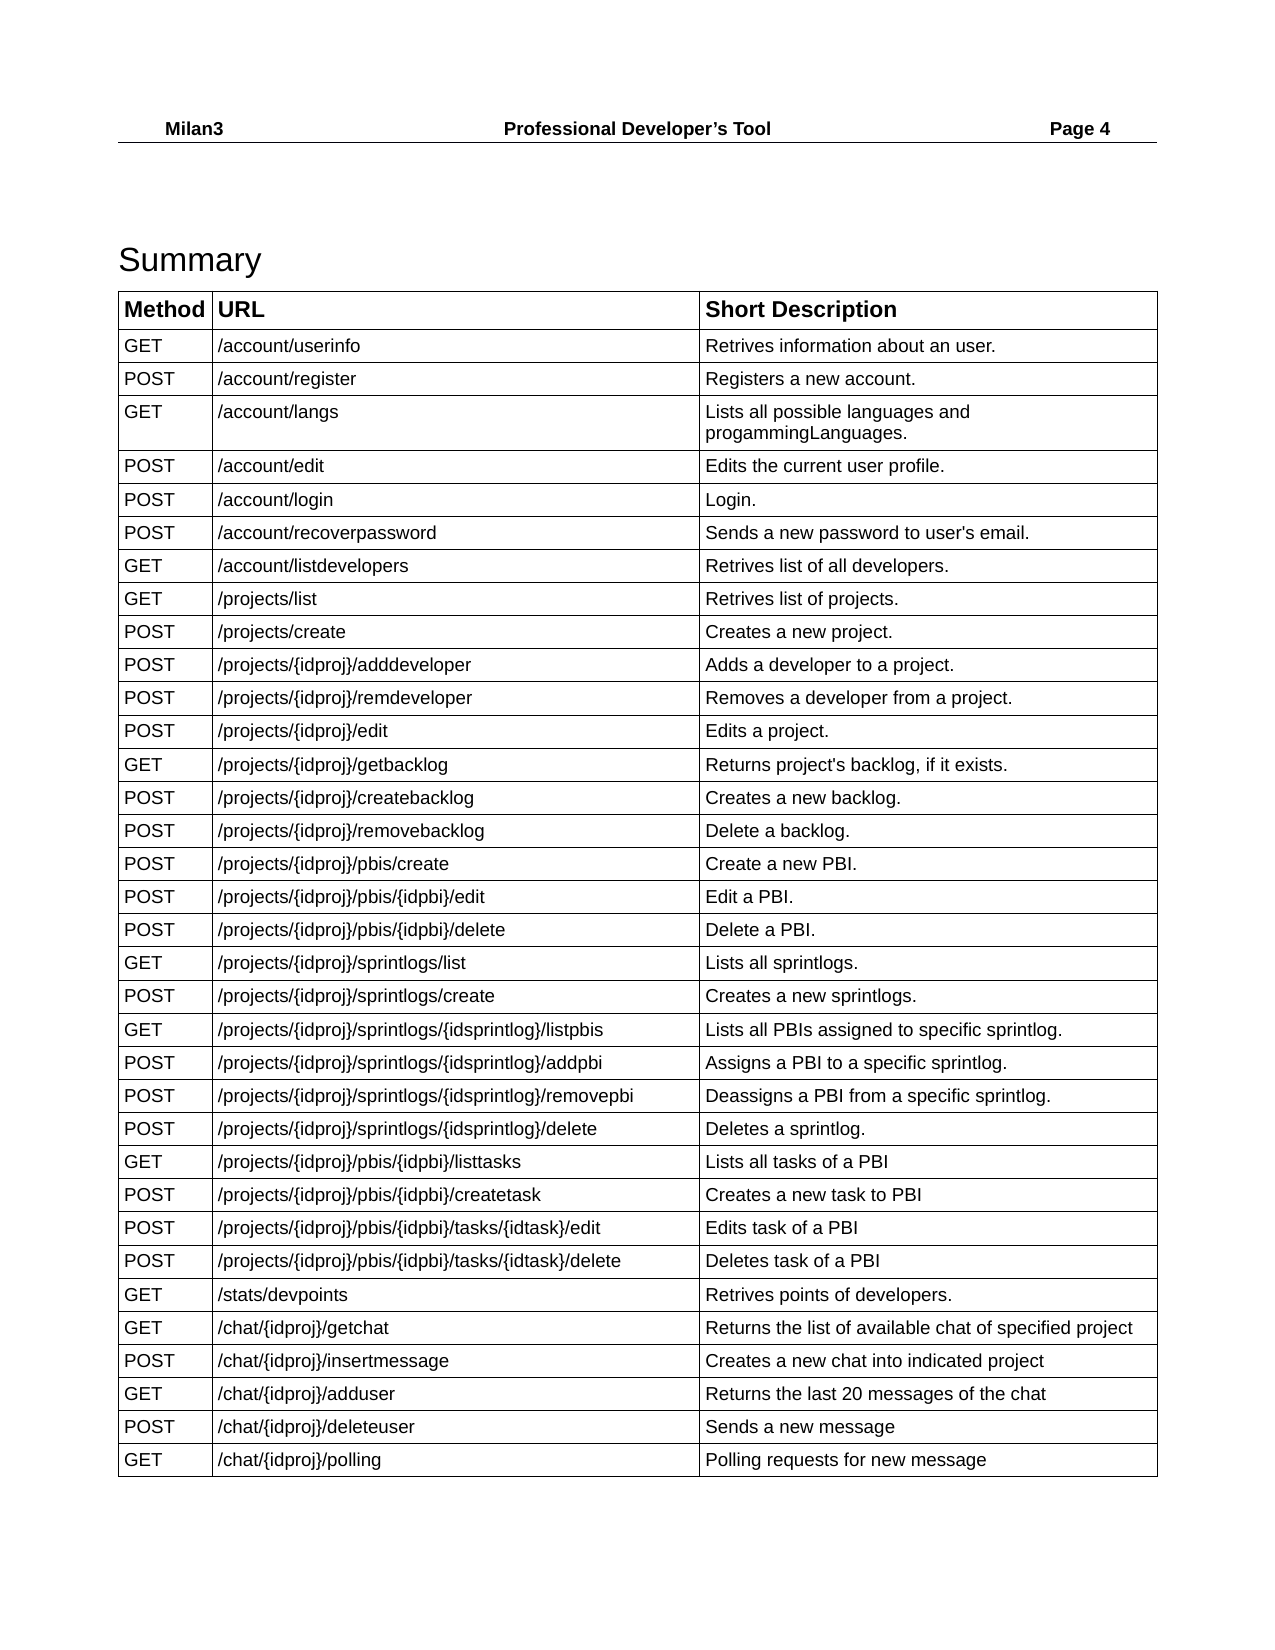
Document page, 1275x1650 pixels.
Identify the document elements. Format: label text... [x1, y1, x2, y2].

table_cell /projects/{idproj}/pbis/{idpbi}/listtasks [213, 1146, 699, 1178]
table_header Short Description [700, 292, 1157, 328]
table_cell Adds a developer to a project. [700, 649, 1157, 681]
table_cell /projects/create [213, 616, 699, 648]
table_cell POST [119, 363, 212, 395]
table_cell GET [119, 1146, 212, 1178]
table_cell POST [119, 848, 212, 880]
table_cell POST [119, 451, 212, 483]
table_cell /account/edit [213, 451, 699, 483]
table_cell /projects/{idproj}/sprintlogs/create [213, 981, 699, 1013]
table_cell Returns the last 20 messages of the chat [700, 1378, 1157, 1410]
table_cell POST [119, 1113, 212, 1145]
table_cell Deletes task of a PBI [700, 1246, 1157, 1278]
table_cell Polling requests for new message [700, 1444, 1157, 1476]
table_cell Registers a new account. [700, 363, 1157, 395]
table_cell Returns project's backlog, if it exists. [700, 749, 1157, 781]
table_cell /chat/{idproj}/getchat [213, 1312, 699, 1344]
table_cell /chat/{idproj}/adduser [213, 1378, 699, 1410]
table_cell POST [119, 682, 212, 714]
table_cell POST [119, 1246, 212, 1278]
table_cell /projects/list [213, 583, 699, 615]
table_cell /projects/{idproj}/pbis/{idpbi}/tasks/{idtask}/delete [213, 1246, 699, 1278]
table_cell Creates a new project. [700, 616, 1157, 648]
table_cell Lists all possible languages and progammingLanguages. [700, 396, 1157, 449]
table_cell POST [119, 1411, 212, 1443]
table_cell Delete a backlog. [700, 815, 1157, 847]
table_cell /projects/{idproj}/pbis/{idpbi}/delete [213, 914, 699, 946]
table_cell Creates a new sprintlogs. [700, 981, 1157, 1013]
table_header Method [119, 292, 212, 328]
table_cell /account/userinfo [213, 330, 699, 362]
table_cell Retrives information about an user. [700, 330, 1157, 362]
table_cell /chat/{idproj}/polling [213, 1444, 699, 1476]
table_cell /chat/{idproj}/deleteuser [213, 1411, 699, 1443]
table_cell /account/listdevelopers [213, 550, 699, 582]
table_cell Sends a new message [700, 1411, 1157, 1443]
table_cell Delete a PBI. [700, 914, 1157, 946]
table_cell /projects/{idproj}/sprintlogs/{idsprintlog}/addpbi [213, 1047, 699, 1079]
table_cell /stats/devpoints [213, 1279, 699, 1311]
table_cell /projects/{idproj}/sprintlogs/{idsprintlog}/listpbis [213, 1014, 699, 1046]
table_cell Retrives list of projects. [700, 583, 1157, 615]
table_cell Lists all tasks of a PBI [700, 1146, 1157, 1178]
table_cell Deletes a sprintlog. [700, 1113, 1157, 1145]
table_cell Edits task of a PBI [700, 1212, 1157, 1244]
table_cell POST [119, 914, 212, 946]
table_cell /chat/{idproj}/insertmessage [213, 1345, 699, 1377]
table_cell Removes a developer from a project. [700, 682, 1157, 714]
table_cell POST [119, 1212, 212, 1244]
table_cell Creates a new backlog. [700, 782, 1157, 814]
table_cell Creates a new task to PBI [700, 1179, 1157, 1211]
table_cell POST [119, 782, 212, 814]
table_cell /account/login [213, 484, 699, 516]
table_cell /projects/{idproj}/pbis/create [213, 848, 699, 880]
table_cell Retrives list of all developers. [700, 550, 1157, 582]
table_cell /projects/{idproj}/pbis/{idpbi}/edit [213, 881, 699, 913]
table_cell POST [119, 815, 212, 847]
table_cell Creates a new chat into indicated project [700, 1345, 1157, 1377]
table_cell /projects/{idproj}/pbis/{idpbi}/createtask [213, 1179, 699, 1211]
table_cell GET [119, 749, 212, 781]
table_cell /projects/{idproj}/pbis/{idpbi}/tasks/{idtask}/edit [213, 1212, 699, 1244]
table_cell GET [119, 396, 212, 449]
table_cell /projects/{idproj}/edit [213, 716, 699, 748]
table_cell /projects/{idproj}/remdeveloper [213, 682, 699, 714]
table_cell Sends a new password to user's email. [700, 517, 1157, 549]
table_cell GET [119, 1378, 212, 1410]
table_cell /projects/{idproj}/sprintlogs/{idsprintlog}/delete [213, 1113, 699, 1145]
table_cell POST [119, 616, 212, 648]
table_cell /projects/{idproj}/adddeveloper [213, 649, 699, 681]
table_cell GET [119, 550, 212, 582]
table_cell Edits the current user profile. [700, 451, 1157, 483]
table_cell /projects/{idproj}/sprintlogs/{idsprintlog}/removepbi [213, 1080, 699, 1112]
table_cell /account/langs [213, 396, 699, 449]
table_cell GET [119, 583, 212, 615]
table_cell /account/recoverpassword [213, 517, 699, 549]
table_cell Retrives points of developers. [700, 1279, 1157, 1311]
table_cell GET [119, 947, 212, 979]
table_cell Edit a PBI. [700, 881, 1157, 913]
table_cell Returns the list of available chat of specified project [700, 1312, 1157, 1344]
table_cell POST [119, 517, 212, 549]
table_cell Create a new PBI. [700, 848, 1157, 880]
table_cell Deassigns a PBI from a specific sprintlog. [700, 1080, 1157, 1112]
table_cell GET [119, 1312, 212, 1344]
table_cell GET [119, 1444, 212, 1476]
table_cell POST [119, 484, 212, 516]
table_cell Lists all PBIs assigned to specific sprintlog. [700, 1014, 1157, 1046]
table_cell GET [119, 1014, 212, 1046]
table_cell POST [119, 1179, 212, 1211]
table_cell /account/register [213, 363, 699, 395]
table_cell POST [119, 649, 212, 681]
table_cell Assigns a PBI to a specific sprintlog. [700, 1047, 1157, 1079]
table_header URL [213, 292, 699, 328]
subtitle Summary [118, 239, 1157, 278]
table_cell POST [119, 1080, 212, 1112]
table_cell POST [119, 1345, 212, 1377]
table_cell POST [119, 1047, 212, 1079]
table_cell Login. [700, 484, 1157, 516]
table_cell /projects/{idproj}/sprintlogs/list [213, 947, 699, 979]
table_cell Edits a project. [700, 716, 1157, 748]
table_cell GET [119, 1279, 212, 1311]
table_cell POST [119, 716, 212, 748]
table_cell GET [119, 330, 212, 362]
table_cell POST [119, 981, 212, 1013]
table_cell Lists all sprintlogs. [700, 947, 1157, 979]
table_cell /projects/{idproj}/removebacklog [213, 815, 699, 847]
table_cell POST [119, 881, 212, 913]
table_cell /projects/{idproj}/getbacklog [213, 749, 699, 781]
table_cell /projects/{idproj}/createbacklog [213, 782, 699, 814]
